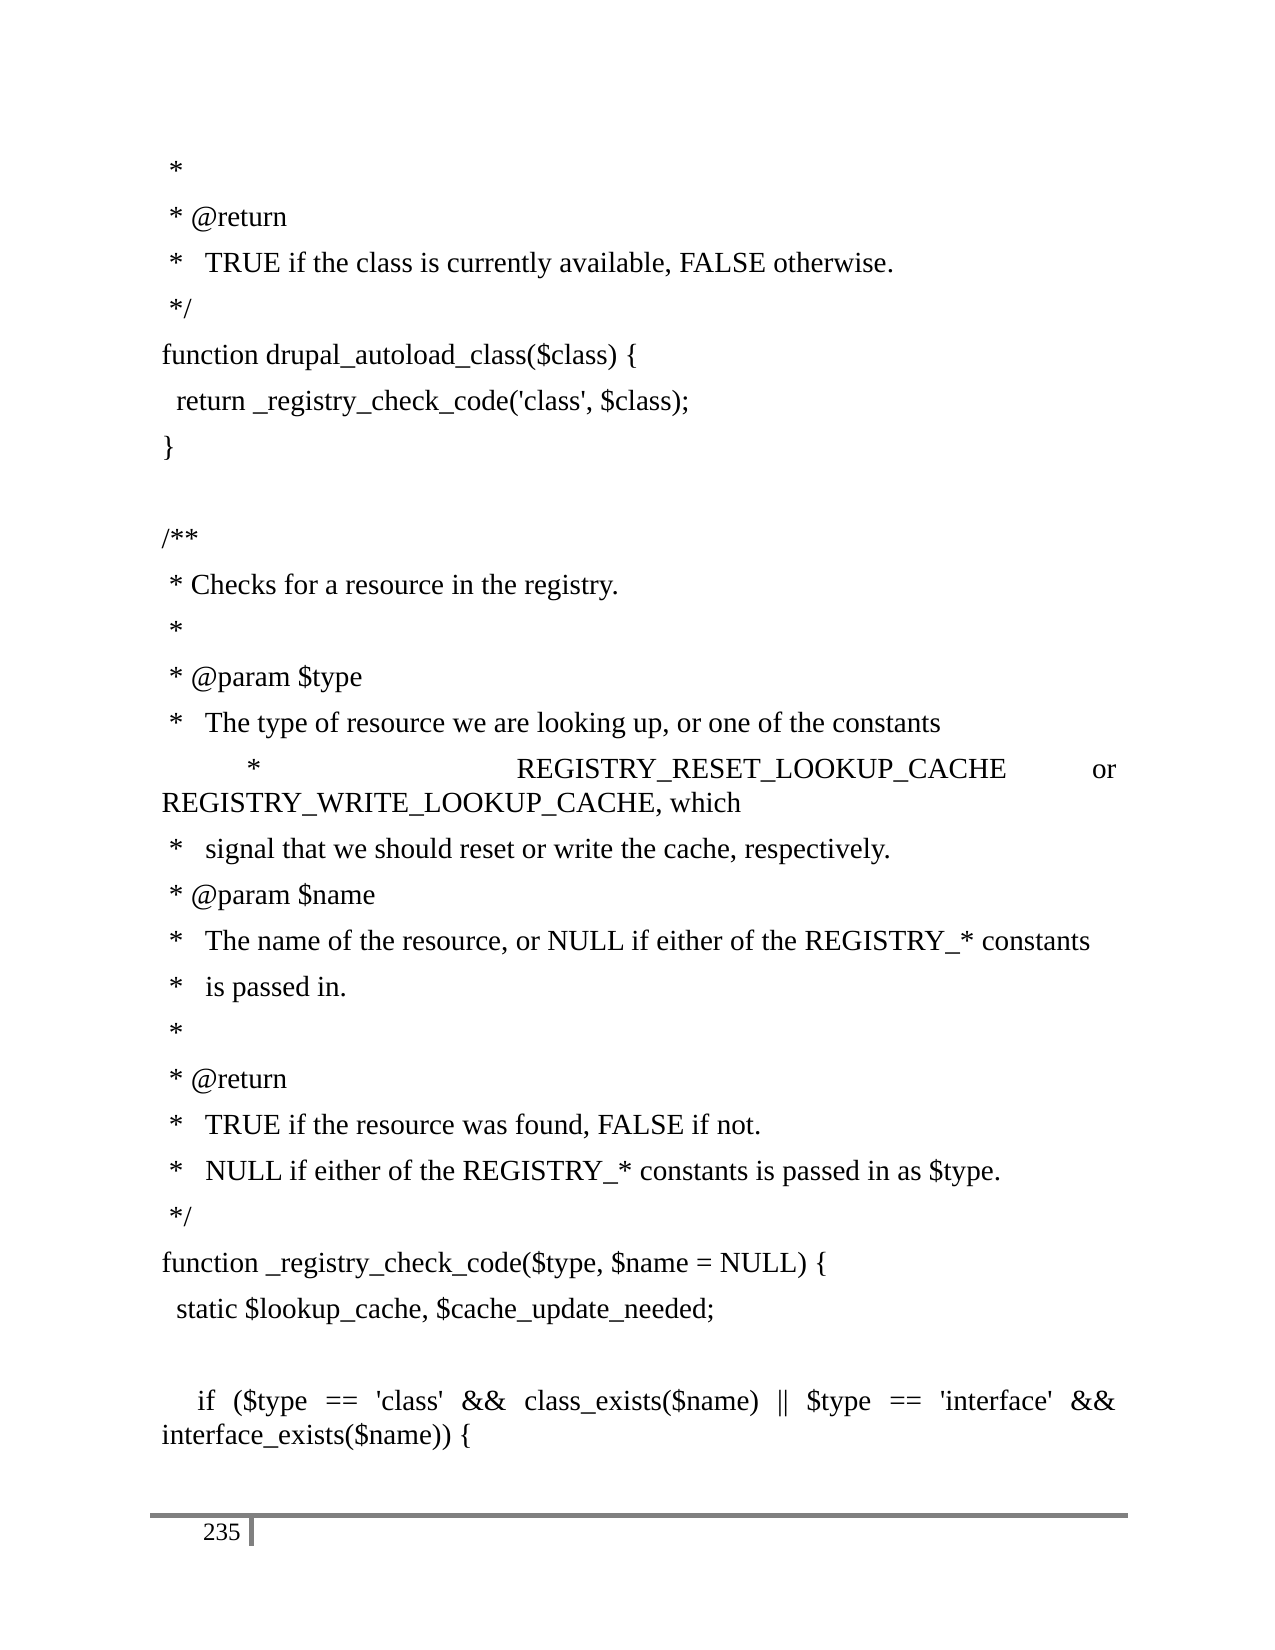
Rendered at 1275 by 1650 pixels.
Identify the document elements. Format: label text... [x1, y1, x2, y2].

text if ($type == 'class' && class_exists($name) || $type == 'interface' && interface_exists($name)) { [161, 1383, 1117, 1451]
text * The name of the resource, or NULL if either of the REGISTRY_* constants [161, 923, 1117, 957]
text * @return [161, 1061, 1117, 1095]
text * Checks for a resource in the registry. [161, 567, 1117, 601]
text * is passed in. [161, 969, 1117, 1003]
text */ [161, 291, 1117, 324]
text * [161, 153, 1117, 186]
text * TRUE if the resource was found, FALSE if not. [161, 1107, 1117, 1141]
text * @return [161, 199, 1117, 232]
text * NULL if either of the REGISTRY_* constants is passed in as $type. [161, 1153, 1117, 1187]
text function drupal_autoload_class($class) { [161, 337, 1117, 371]
text */ [161, 1199, 1117, 1233]
text * TRUE if the class is currently available, FALSE otherwise. [161, 245, 1117, 278]
text static $lookup_cache, $cache_update_needed; [161, 1291, 1117, 1325]
text /** [161, 521, 1117, 555]
text * @param $type [161, 659, 1117, 693]
text } [161, 429, 1117, 463]
text * @param $name [161, 877, 1117, 911]
text return _registry_check_code('class', $class); [161, 383, 1117, 417]
text * signal that we should reset or write the cache, respectively. [161, 831, 1117, 864]
text * [161, 613, 1117, 647]
text * REGISTRY_RESET_LOOKUP_CACHE or REGISTRY_WRITE_LOOKUP_CACHE, which [161, 751, 1117, 818]
text * The type of resource we are looking up, or one of the constants [161, 705, 1117, 739]
text * [161, 1015, 1117, 1049]
text function _registry_check_code($type, $name = NULL) { [161, 1245, 1117, 1279]
